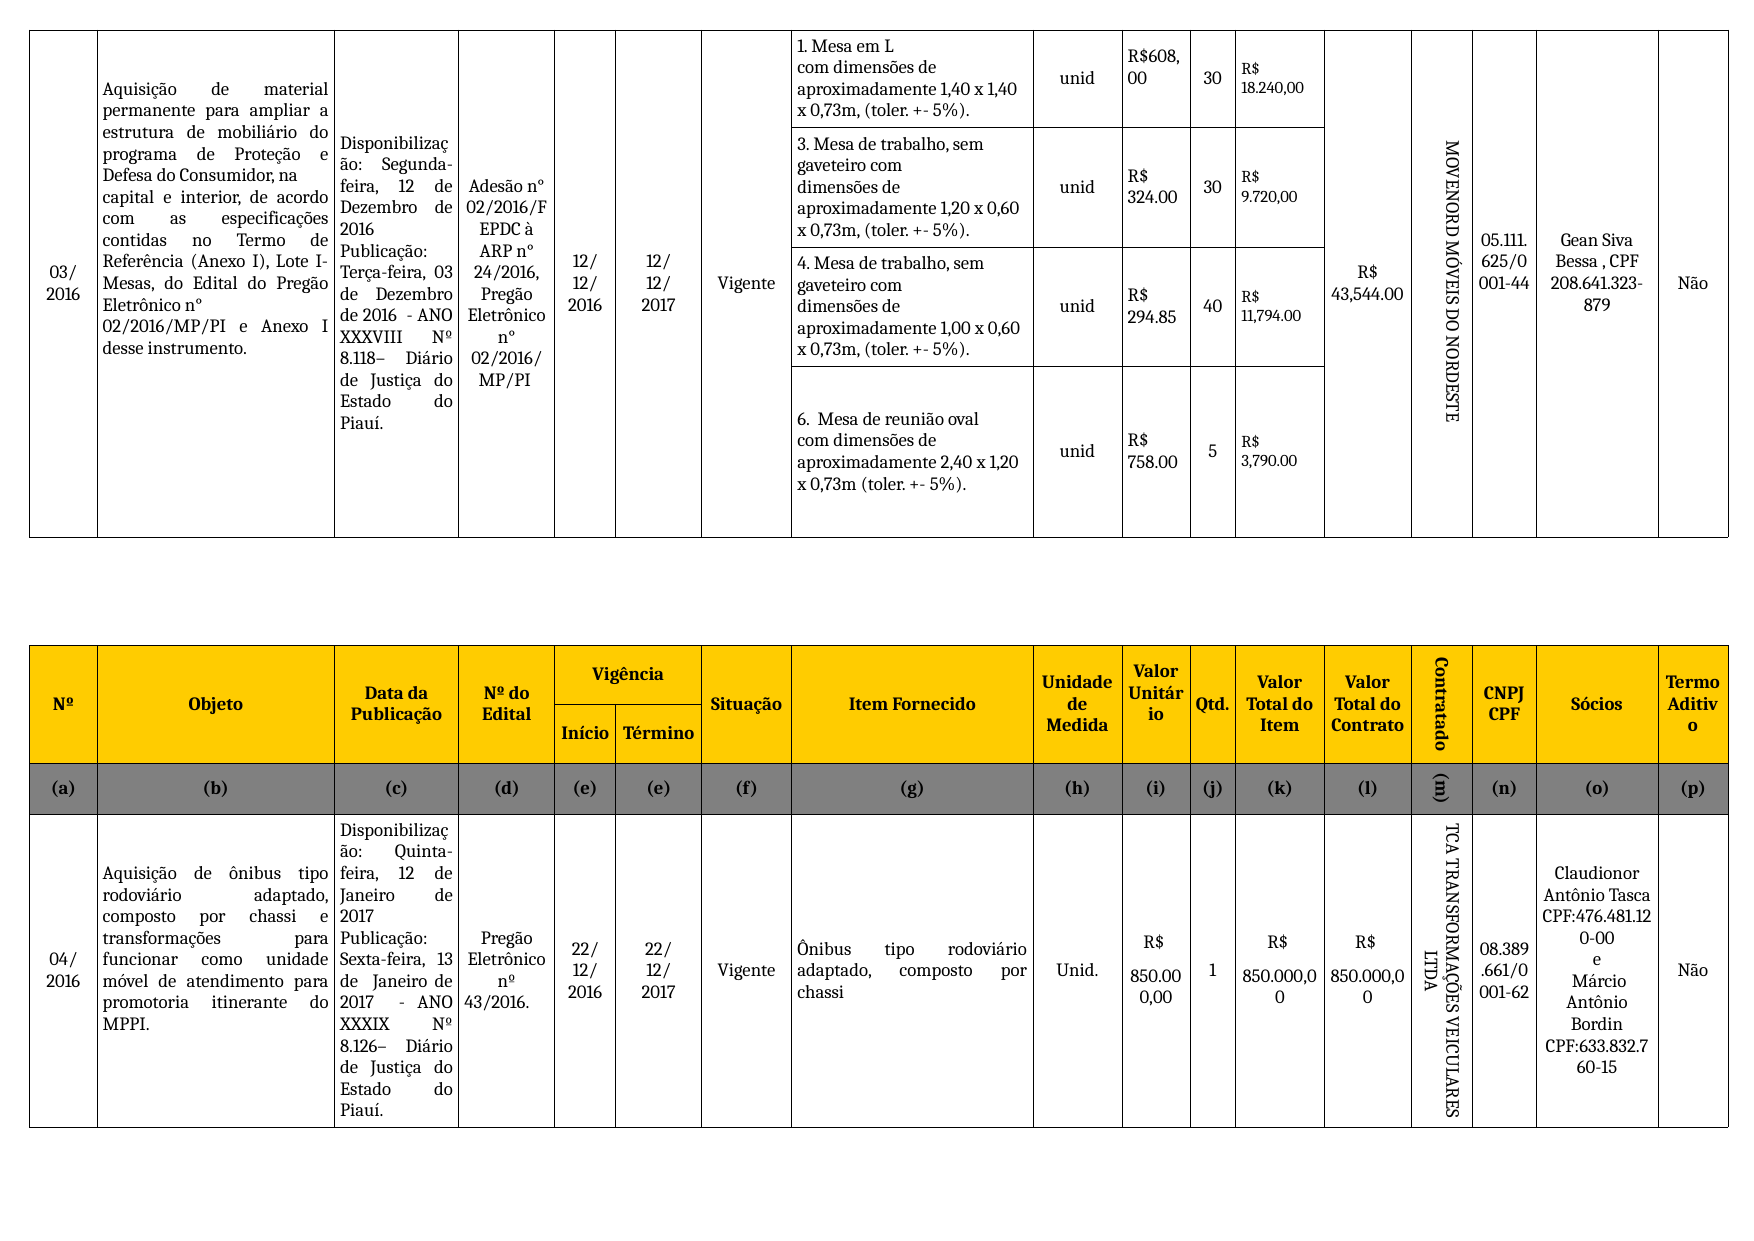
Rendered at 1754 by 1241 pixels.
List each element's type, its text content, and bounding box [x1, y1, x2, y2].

table_cell R$ 18.240,00 [1236, 31, 1324, 127]
table_cell R$ 758,00 [1123, 367, 1190, 537]
table_header Valor Total do Contrato [1325, 646, 1411, 763]
table_cell (c) [335, 764, 458, 814]
table_cell (e) [616, 764, 701, 814]
table_header Objeto [98, 646, 334, 763]
table_header Unidade de Medida [1034, 646, 1122, 763]
table_cell R$ 11.794,00 [1236, 248, 1324, 366]
table_cell 08.389.661/0001-62 [1473, 815, 1536, 1127]
table_cell TCA TRANSFORMAÇÕES VEICULARES LTDA [1412, 815, 1472, 1127]
table_header Data da Publicação [335, 646, 458, 763]
table_cell (g) [792, 764, 1033, 814]
table_cell R$ 9.720,00 [1236, 128, 1324, 247]
table_cell (p) [1659, 764, 1728, 814]
table_cell 6. Mesa de reunião oval com dimensões de aproximadamente 2,40 x 1,20 x 0,73m (toler. +- 5%). [792, 367, 1033, 537]
table_cell Início [555, 705, 615, 763]
table_cell (k) [1236, 764, 1324, 814]
table_cell 30 [1191, 128, 1235, 247]
table_cell (f) [702, 764, 791, 814]
table_cell (h) [1034, 764, 1122, 814]
table_header CNPJ CPF [1473, 646, 1536, 763]
table_cell R$ 324,00 [1123, 128, 1190, 247]
table_cell 30 [1191, 31, 1235, 127]
table_cell (m) [1412, 764, 1472, 814]
table_cell R$ 294,85 [1123, 248, 1190, 366]
table_header Nº do Edital [459, 646, 554, 763]
table_cell (i) [1123, 764, 1190, 814]
table_header Contratado [1412, 646, 1472, 763]
table_cell R$ 850.000,00 [1325, 815, 1411, 1127]
table_header Sócios [1537, 646, 1658, 763]
table_cell Vigente [702, 31, 791, 537]
table_header Valor Unitário [1123, 646, 1190, 763]
table_cell 22/ 12/ 2016 [555, 815, 615, 1127]
table_cell Adesão n° 02/2016/FEPDC à ARP n° 24/2016, Pregão Eletrônico n° 02/2016/MP/PI [459, 31, 554, 537]
table_cell 1 [1191, 815, 1235, 1127]
table_header Qtd. [1191, 646, 1235, 763]
table_cell Gean Siva Bessa , CPF 208.641.323- 879 [1537, 31, 1658, 537]
table_cell unid [1034, 367, 1122, 537]
table_header Termo Aditivo [1659, 646, 1728, 763]
table_cell 05.111.625/0001-44 [1473, 31, 1536, 537]
table_cell Unid. [1034, 815, 1122, 1127]
table_cell (e) [555, 764, 615, 814]
table_cell R$ 850.000,00 [1123, 815, 1190, 1127]
table_cell 03/ 2016 [30, 31, 97, 537]
table_cell (j) [1191, 764, 1235, 814]
table_cell Ônibus tipo rodoviário adaptado, composto por chassi [792, 815, 1033, 1127]
table_header Nº [30, 646, 97, 763]
table_cell R$ 850.000,00 [1236, 815, 1324, 1127]
table_cell unid [1034, 128, 1122, 247]
table_cell R$ 3.790,00 [1236, 367, 1324, 537]
table_cell (d) [459, 764, 554, 814]
table_cell 12/ 12/ 2016 [555, 31, 615, 537]
table_cell (a) [30, 764, 97, 814]
table_header Item Fornecido [792, 646, 1033, 763]
table_cell unid [1034, 31, 1122, 127]
table_cell R$608, 00 [1123, 31, 1190, 127]
table_cell (n) [1473, 764, 1536, 814]
table_cell Aquisição de ônibus tipo rodoviário adaptado, composto por chassi e transformações para funcionar como unidade móvel de atendimento para promotoria itinerante do MPPI. [98, 815, 334, 1127]
table_cell 3. Mesa de trabalho, sem gaveteiro com dimensões de aproximadamente 1,20 x 0,60 x 0,73m, (toler. +- 5%). [792, 128, 1033, 247]
table_header Vigência [555, 646, 701, 704]
table_header Situação [702, 646, 791, 763]
table_cell Claudionor Antônio Tasca CPF:476.481.120-00 e Márcio Antônio Bordin CPF:633.832.760-15 [1537, 815, 1658, 1127]
table_cell 4. Mesa de trabalho, sem gaveteiro com dimensões de aproximadamente 1,00 x 0,60 x 0,73m, (toler. +- 5%). [792, 248, 1033, 366]
table_cell Pregão Eletrônico nº 43/2016. [459, 815, 554, 1127]
table_cell MOVENORD MÓVEIS DO NORDESTE [1412, 31, 1472, 537]
table_cell Vigente [702, 815, 791, 1127]
table_cell Não [1659, 31, 1728, 537]
table_cell 04/ 2016 [30, 815, 97, 1127]
table_cell 5 [1191, 367, 1235, 537]
table_header Valor Total do Item [1236, 646, 1324, 763]
table_cell (o) [1537, 764, 1658, 814]
table_cell unid [1034, 248, 1122, 366]
table_cell 22/ 12/ 2017 [616, 815, 701, 1127]
table_cell (l) [1325, 764, 1411, 814]
table_cell Aquisição de material permanente para ampliar a estrutura de mobiliário do programa de Proteção e Defesa do Consumidor, na capital e interior, de acordo com as especificações contidas no Termo de Referência (Anexo I), Lote I- Mesas, do Edital do Pregão Eletrônico n° 02/2016/MP/PI e Anexo I desse instrumento. [98, 31, 334, 537]
table_cell Não [1659, 815, 1728, 1127]
table_cell Término [616, 705, 701, 763]
table_cell (b) [98, 764, 334, 814]
table_cell 1. Mesa em L com dimensões de aproximadamente 1,40 x 1,40 x 0,73m, (toler. +- 5%). [792, 31, 1033, 127]
table_cell 12/ 12/ 2017 [616, 31, 701, 537]
table_cell R$ 43.544,00 [1325, 31, 1411, 537]
table_cell 40 [1191, 248, 1235, 366]
table_cell Disponibilização: Quinta-feira, 12 de Janeiro de 2017 Publicação: Sexta-feira, 13 de Janeiro de 2017 - ANO XXXIX Nº 8.126– Diário de Justiça do Estado do Piauí. [335, 815, 458, 1127]
table_cell Disponibilização: Segunda-feira, 12 de Dezembro de 2016 Publicação: Terça-feira, 03 de Dezembro de 2016 - ANO XXXVIII Nº 8.118– Diário de Justiça do Estado do Piauí. [335, 31, 458, 537]
